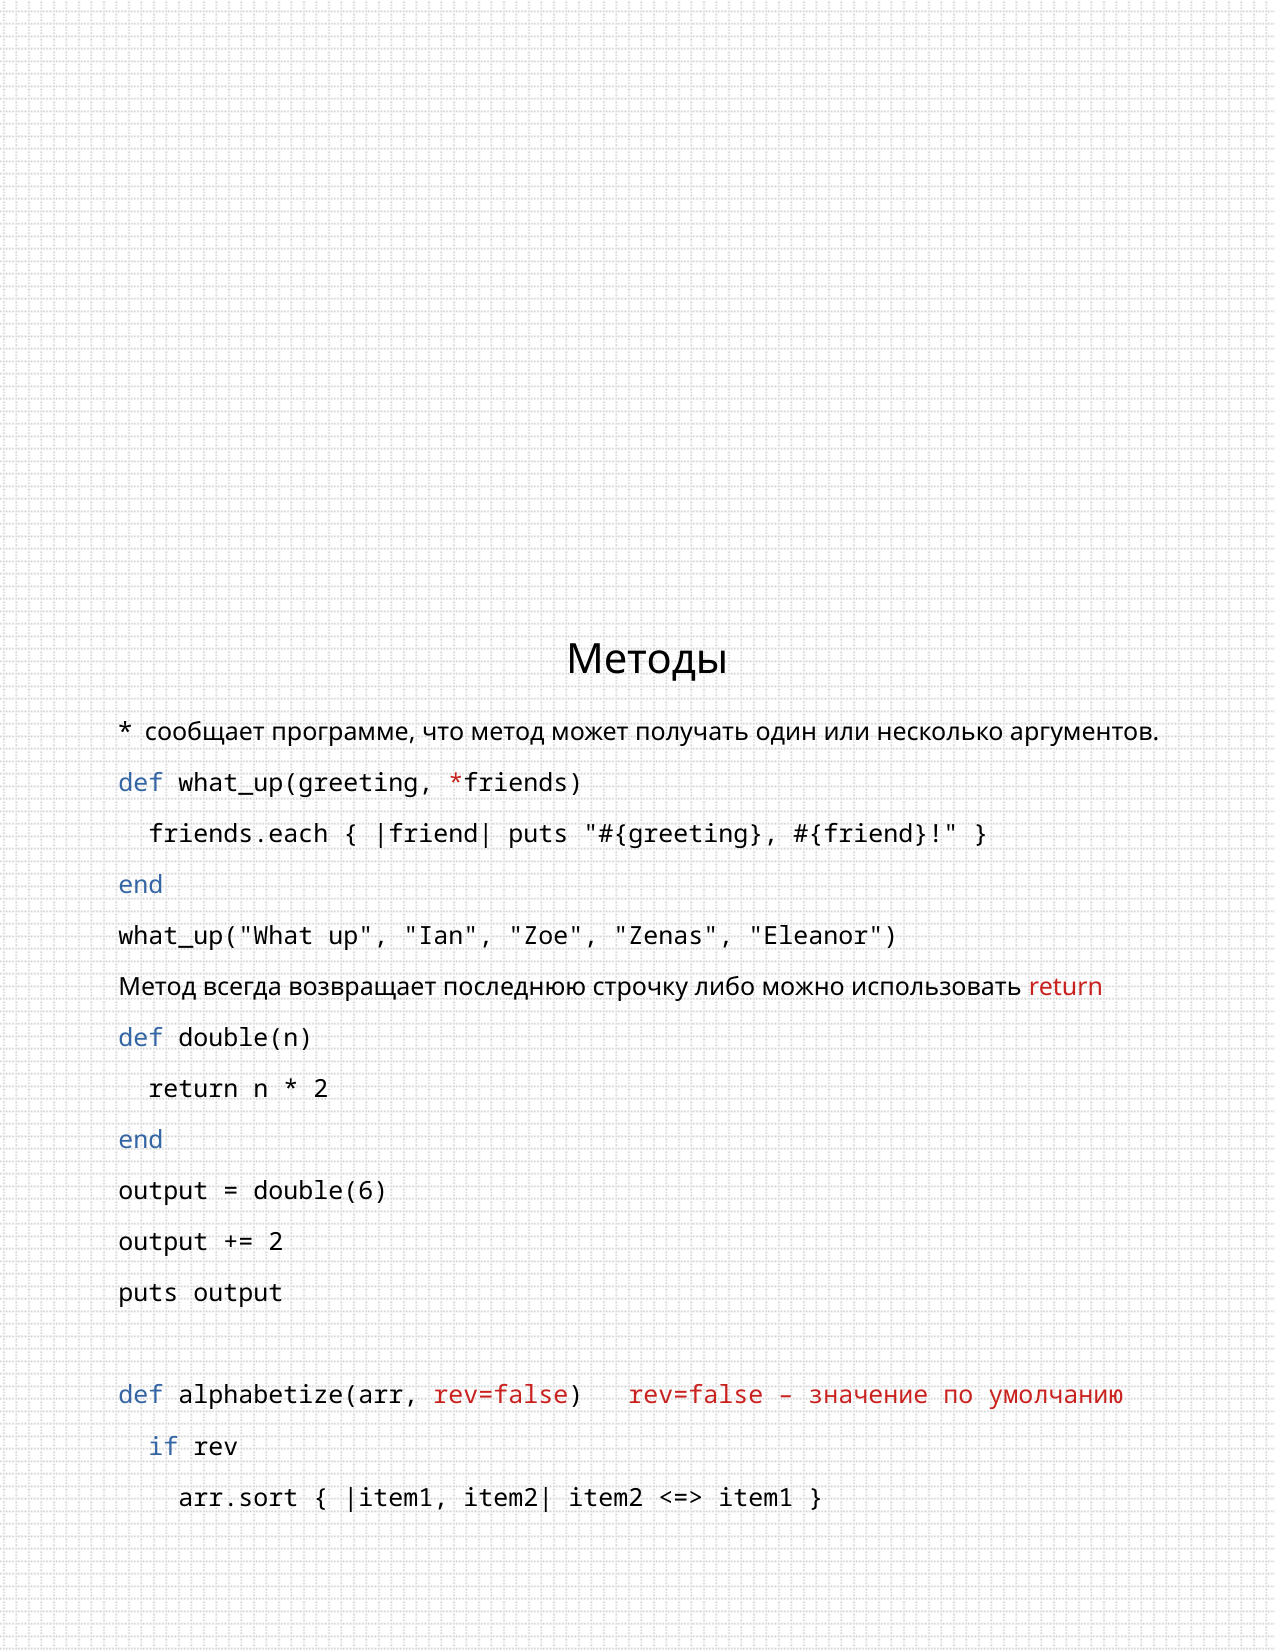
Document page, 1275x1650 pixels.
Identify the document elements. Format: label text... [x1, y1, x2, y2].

text end [118, 867, 1176, 901]
text output += 2 [118, 1224, 1176, 1258]
text if rev [118, 1428, 1176, 1462]
text return n * 2 [118, 1071, 1176, 1105]
text * сообщает программе, что метод может получать один или несколько аргументов. [118, 714, 1176, 748]
text Метод всегда возвращает последнюю строчку либо можно использовать return [118, 969, 1176, 1003]
picture [0, 0, 1275, 1650]
text def what_up(greeting, *friends) [118, 765, 1176, 799]
text output = double(6) [118, 1173, 1176, 1207]
text def alphabetize(arr, rev=false) rev=false – значение по умолчанию [118, 1377, 1176, 1411]
text arr.sort { |item1, item2| item2 <=> item1 } [118, 1479, 1176, 1513]
text what_up("What up", "Ian", "Zoe", "Zenas", "Eleanor") [118, 918, 1176, 952]
text def double(n) [118, 1020, 1176, 1054]
text puts output [118, 1275, 1176, 1309]
text end [118, 1122, 1176, 1156]
text friends.each { |friend| puts "#{greeting}, #{friend}!" } [118, 816, 1176, 850]
text Методы [118, 628, 1176, 685]
